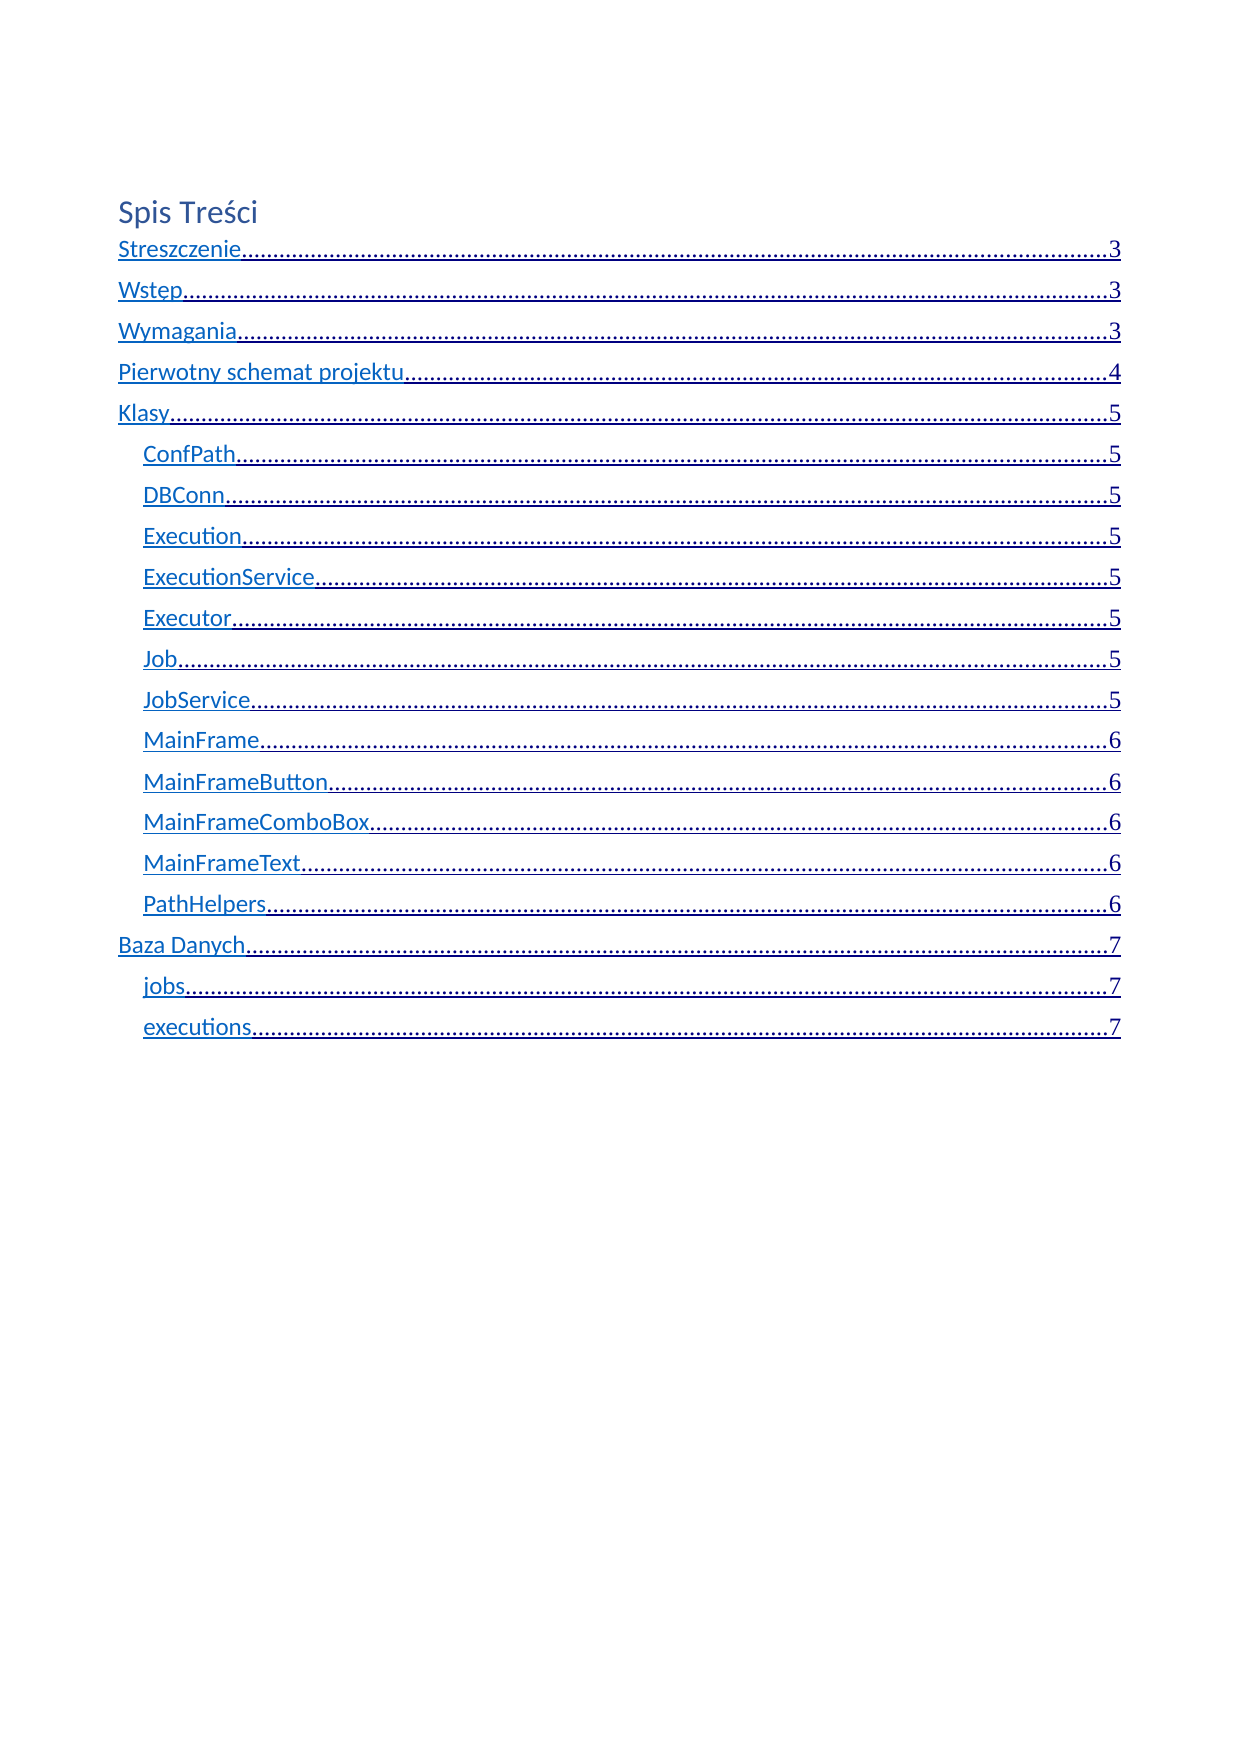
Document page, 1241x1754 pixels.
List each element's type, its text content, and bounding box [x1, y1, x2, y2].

text DBConn 5 [143, 479, 1122, 509]
text Spis Treści [118, 191, 1122, 231]
text Wstęp 3 [118, 274, 1122, 305]
text Job 5 [143, 643, 1122, 673]
text ExecutionService 5 [143, 561, 1122, 591]
text Executor 5 [143, 602, 1122, 632]
text Pierwotny schemat projektu 4 [118, 356, 1122, 387]
text JobService 5 [143, 684, 1122, 714]
text jobs 7 [143, 970, 1122, 1001]
text Streszczenie 3 [118, 233, 1122, 264]
text Klasy 5 [118, 397, 1122, 428]
text Execution 5 [143, 520, 1122, 551]
text PathHelpers 6 [143, 888, 1122, 919]
text Baza Danych 7 [118, 929, 1122, 960]
text MainFrameButton 6 [143, 766, 1122, 796]
text MainFrameText 6 [143, 847, 1122, 878]
text Wymagania 3 [118, 315, 1122, 346]
text executions 7 [143, 1011, 1122, 1042]
text MainFrame 6 [143, 725, 1122, 755]
text ConfPath 5 [143, 438, 1122, 469]
text MainFrameComboBox 6 [143, 807, 1122, 837]
